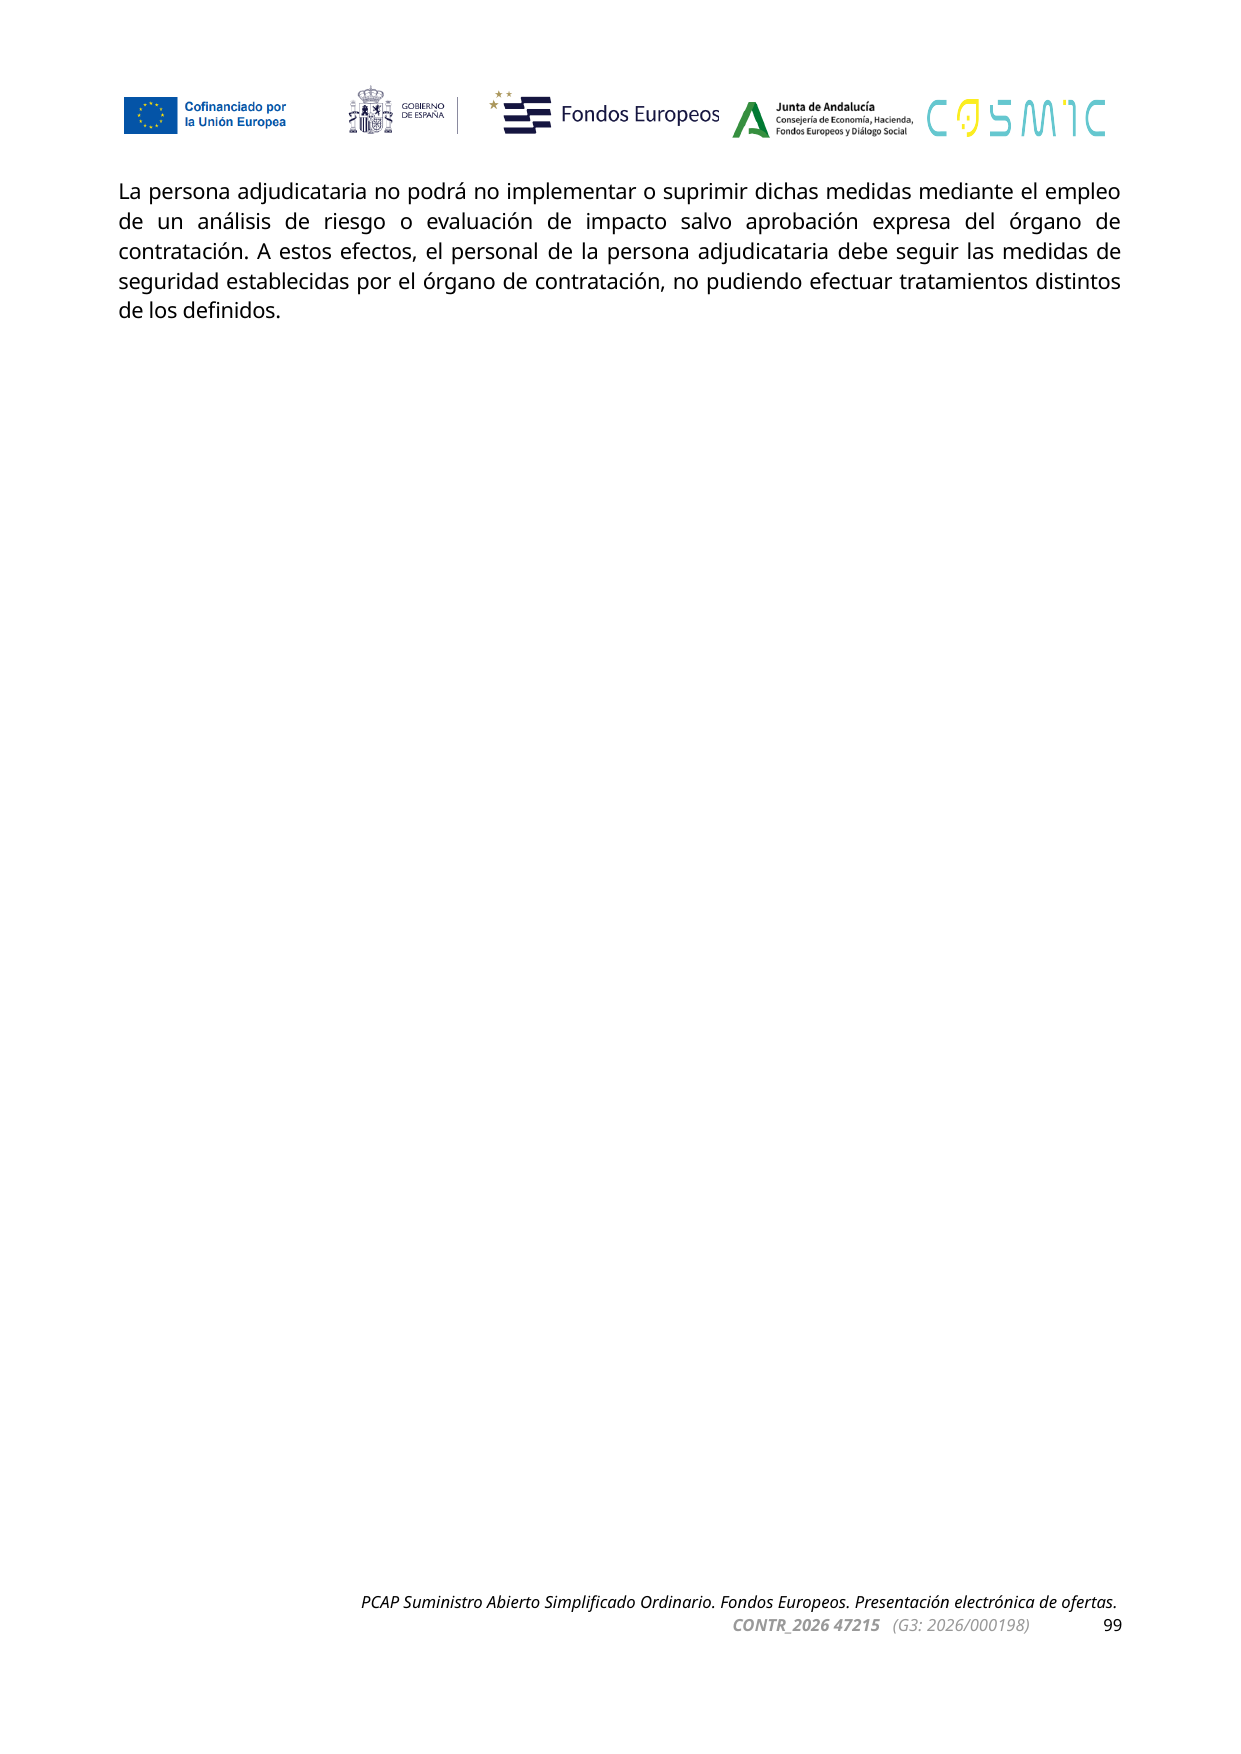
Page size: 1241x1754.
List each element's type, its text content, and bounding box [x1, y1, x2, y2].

text La persona adjudicataria no podrá no implementar o suprimir dichas medidas mediante el empleo de un análisis de riesgo o evaluación de impacto salvo aprobación expresa del órgano de contratación. A estos efectos, el personal de la persona adjudicataria debe seguir las medidas de seguridad establecidas por el órgano de contratación, no pudiendo efectuar tratamientos distintos de los definidos. [118, 176, 1122, 325]
picture [104, 69, 918, 142]
picture [927, 99, 1105, 137]
